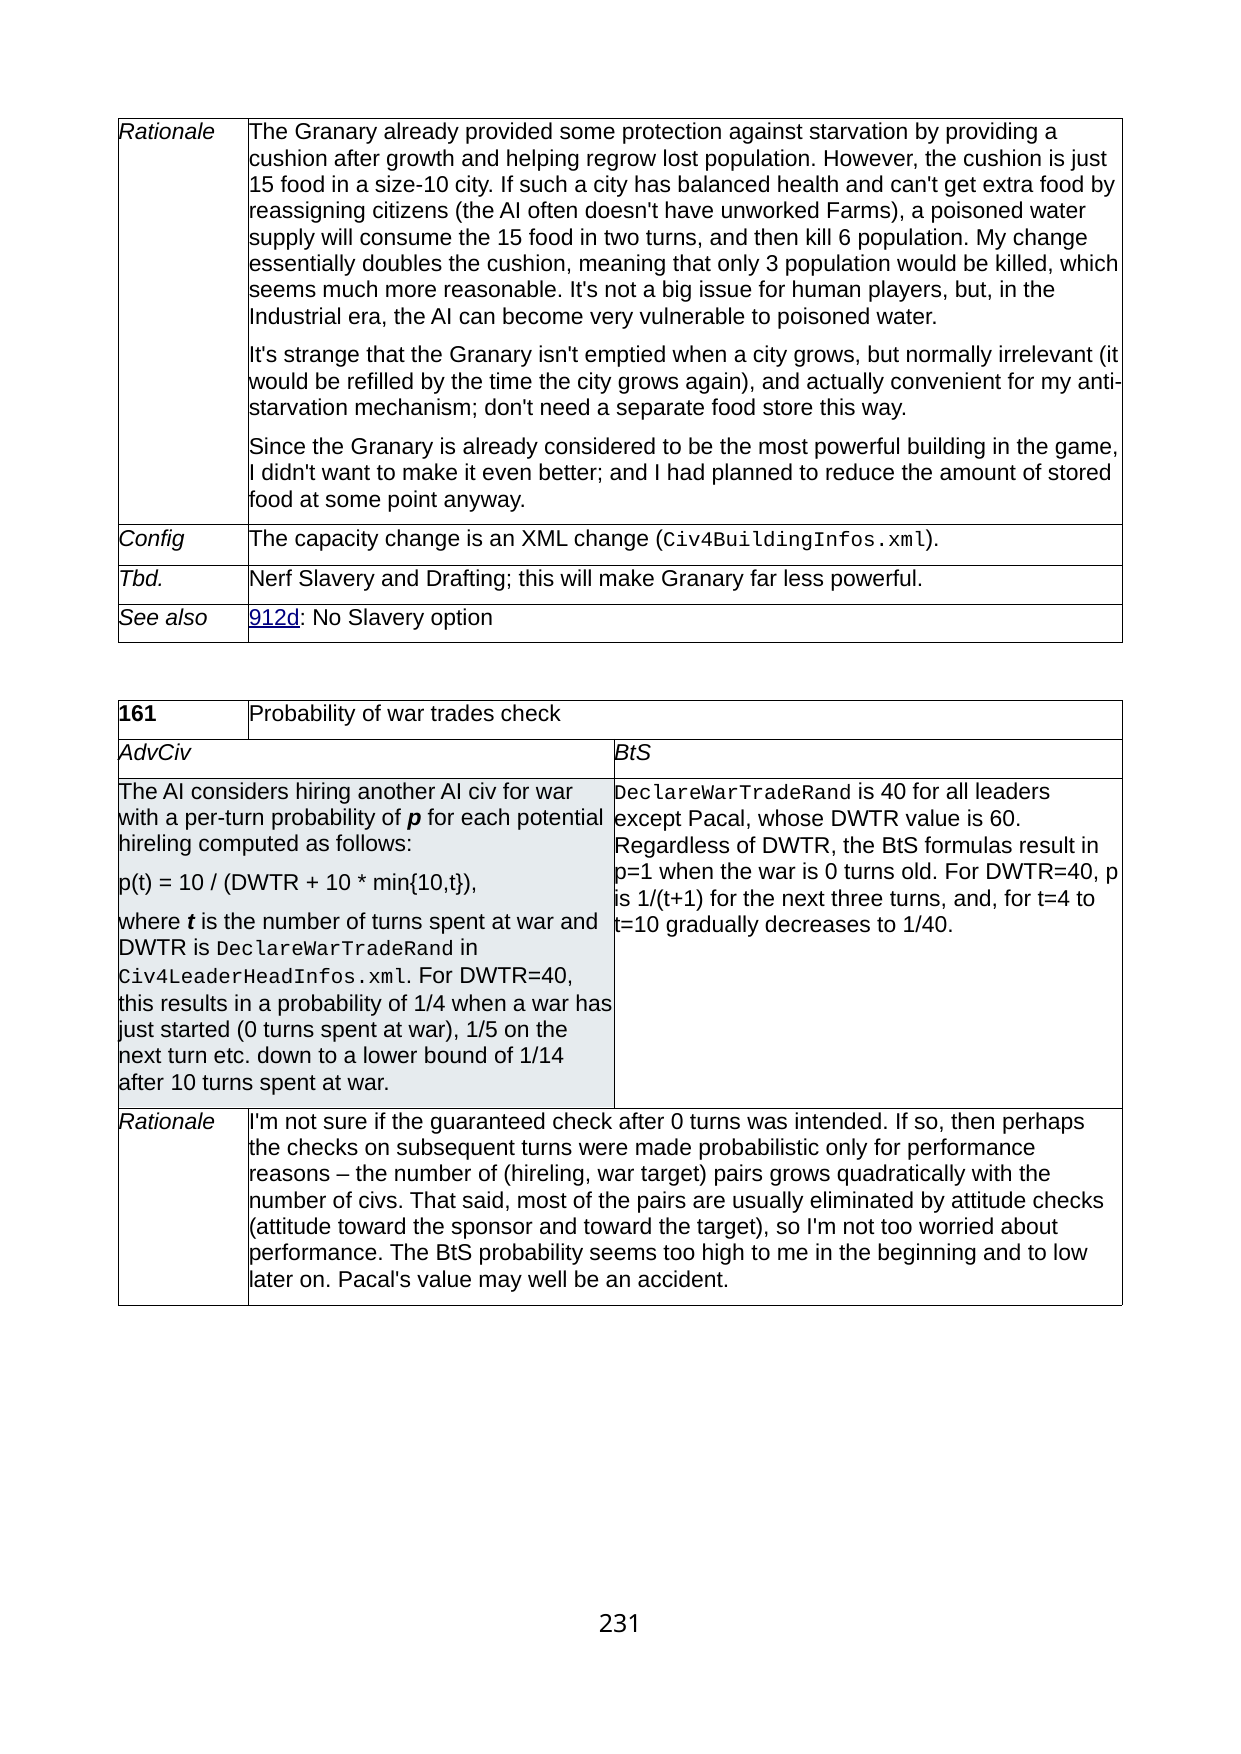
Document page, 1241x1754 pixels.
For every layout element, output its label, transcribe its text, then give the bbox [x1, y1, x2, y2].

table_cell BtS [615, 740, 1122, 778]
table_cell The AI considers hiring another AI civ for war with a per-turn probability of p for each potential hireling computed as follows: p(t) = 10 / (DWTR + 10 * min{10,t}), where t is the number of turns spent at war and DWTR is DeclareWarTradeRand in Civ4LeaderHeadInfos.xml. For DWTR=40, this results in a probability of 1/4 when a war has just started (0 turns spent at war), 1/5 on the next turn etc. down to a lower bound of 1/14 after 10 turns spent at war. [119, 779, 614, 1107]
table_cell I'm not sure if the guaranteed check after 0 turns was intended. If so, then perhaps the checks on subsequent turns were made probabilistic only for performance reasons – the number of (hireling, war target) pairs grows quadratically with the number of civs. That said, most of the pairs are usually eliminated by attitude checks (attitude toward the sponsor and toward the target), so I'm not too worried about performance. The BtS probability seems too high to me in the beginning and to low later on. Pacal's value may well be an accident. [249, 1109, 1122, 1304]
table_cell Rationale [119, 1109, 248, 1304]
table_header 161 [119, 701, 248, 739]
table_cell Nerf Slavery and Drafting; this will make Granary far less powerful. [249, 566, 1122, 603]
table_cell 912d: No Slavery option [249, 605, 1122, 642]
table_header Probability of war trades check [249, 701, 1122, 739]
table_cell The capacity change is an XML change (Civ4BuildingInfos.xml). [249, 525, 1122, 564]
table_cell The Granary already provided some protection against starvation by providing a cushion after growth and helping regrow lost population. However, the cushion is just 15 food in a size-10 city. If such a city has balanced health and can't get extra food by reassigning citizens (the AI often doesn't have unworked Farms), a poisoned water supply will consume the 15 food in two turns, and then kill 6 population. My change essentially doubles the cushion, meaning that only 3 population would be killed, which seems much more reasonable. It's not a big issue for human players, but, in the Industrial era, the AI can become very vulnerable to poisoned water. It's strange that the Granary isn't emptied when a city grows, but normally irrelevant (it would be refilled by the time the city grows again), and actually convenient for my anti-starvation mechanism; don't need a separate food store this way. Since the Granary is already considered to be the most powerful building in the game, I didn't want to make it even better; and I had planned to reduce the amount of stored food at some point anyway. [249, 119, 1122, 524]
table_cell Config [119, 525, 248, 564]
table_cell Tbd. [119, 566, 248, 603]
table_cell AdvCiv [119, 740, 614, 778]
table_cell Rationale [119, 119, 248, 524]
table_cell DeclareWarTradeRand is 40 for all leaders except Pacal, whose DWTR value is 60. Regardless of DWTR, the BtS formulas result in p=1 when the war is 0 turns old. For DWTR=40, p is 1/(t+1) for the next three turns, and, for t=4 to t=10 gradually decreases to 1/40. [615, 779, 1122, 1107]
table_cell See also [119, 605, 248, 642]
